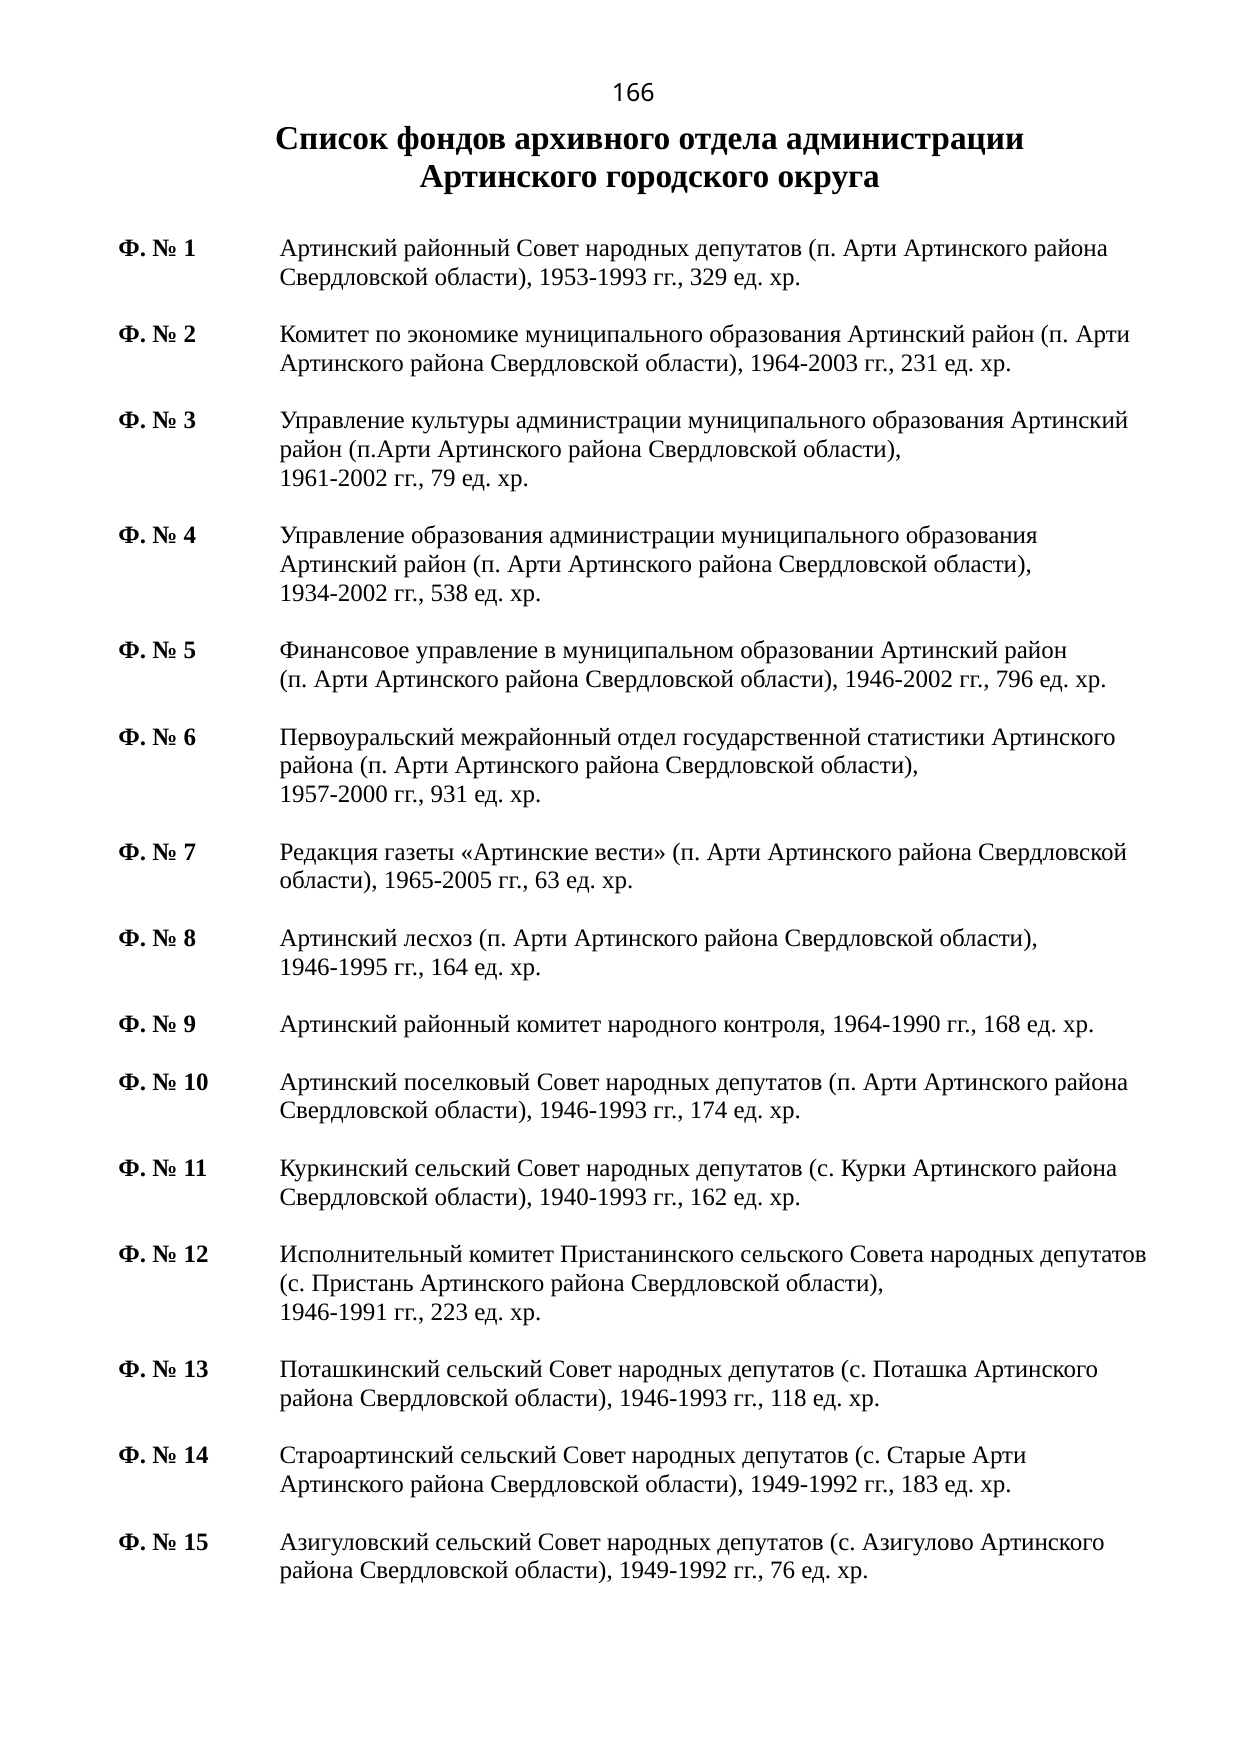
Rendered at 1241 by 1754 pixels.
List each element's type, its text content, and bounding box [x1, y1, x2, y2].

table_cell Ф. № 7 [107, 837, 268, 923]
table_header Артинский районный Совет народных депутатов (п. Арти Артинского района Свердловской области), 1953-1993 гг., 329 ед. хр. [268, 233, 1163, 319]
table_cell Ф. № 9 [107, 1009, 268, 1067]
table_cell Азигуловский сельский Совет народных депутатов (с. Азигулово Артинского района Свердловской области), 1949-1992 гг., 76 ед. хр. [268, 1527, 1163, 1613]
table_cell Ф. № 12 [107, 1239, 268, 1354]
table_cell Управление образования администрации муниципального образования Артинский район (п. Арти Артинского района Свердловской области), 1934-2002 гг., 538 ед. хр. [268, 521, 1163, 636]
table_cell Ф. № 6 [107, 722, 268, 837]
table_cell Исполнительный комитет Пристанинского сельского Совета народных депутатов (с. Пристань Артинского района Свердловской области), 1946-1991 гг., 223 ед. хр. [268, 1239, 1163, 1354]
table_cell Артинский лесхоз (п. Арти Артинского района Свердловской области), 1946-1995 гг., 164 ед. хр. [268, 923, 1163, 1009]
table_cell Финансовое управление в муниципальном образовании Артинский район (п. Арти Артинского района Свердловской области), 1946-2002 гг., 796 ед. хр. [268, 636, 1163, 722]
table_cell Артинский поселковый Совет народных депутатов (п. Арти Артинского района Свердловской области), 1946-1993 гг., 174 ед. хр. [268, 1067, 1163, 1153]
table_cell Куркинский сельский Совет народных депутатов (с. Курки Артинского района Свердловской области), 1940-1993 гг., 162 ед. хр. [268, 1153, 1163, 1239]
table_cell Ф. № 15 [107, 1527, 268, 1613]
text Список фондов архивного отдела администрации [118, 118, 1181, 156]
table_cell Ф. № 8 [107, 923, 268, 1009]
table_cell Ф. № 3 [107, 406, 268, 521]
table_header Ф. № 1 [107, 233, 268, 319]
table_cell Ф. № 10 [107, 1067, 268, 1153]
text Артинского городского округа [118, 156, 1181, 195]
table_cell Комитет по экономике муниципального образования Артинский район (п. Арти Артинского района Свердловской области), 1964-2003 гг., 231 ед. хр. [268, 319, 1163, 406]
table_cell Ф. № 13 [107, 1354, 268, 1441]
table_cell Управление культуры администрации муниципального образования Артинский район (п.Арти Артинского района Свердловской области), 1961-2002 гг., 79 ед. хр. [268, 406, 1163, 521]
table_cell Поташкинский сельский Совет народных депутатов (с. Поташка Артинского района Свердловской области), 1946-1993 гг., 118 ед. хр. [268, 1354, 1163, 1441]
table_cell Ф. № 14 [107, 1441, 268, 1527]
table_cell Ф. № 11 [107, 1153, 268, 1239]
table_cell Первоуральский межрайонный отдел государственной статистики Артинского района (п. Арти Артинского района Свердловской области), 1957-2000 гг., 931 ед. хр. [268, 722, 1163, 837]
table_cell Ф. № 2 [107, 319, 268, 406]
table_cell Ф. № 4 [107, 521, 268, 636]
table_cell Ф. № 5 [107, 636, 268, 722]
table_cell Редакция газеты «Артинские вести» (п. Арти Артинского района Свердловской области), 1965-2005 гг., 63 ед. хр. [268, 837, 1163, 923]
table_cell Староартинский сельский Совет народных депутатов (с. Старые Арти Артинского района Свердловской области), 1949-1992 гг., 183 ед. хр. [268, 1441, 1163, 1527]
table_cell Артинский районный комитет народного контроля, 1964-1990 гг., 168 ед. хр. [268, 1009, 1163, 1067]
